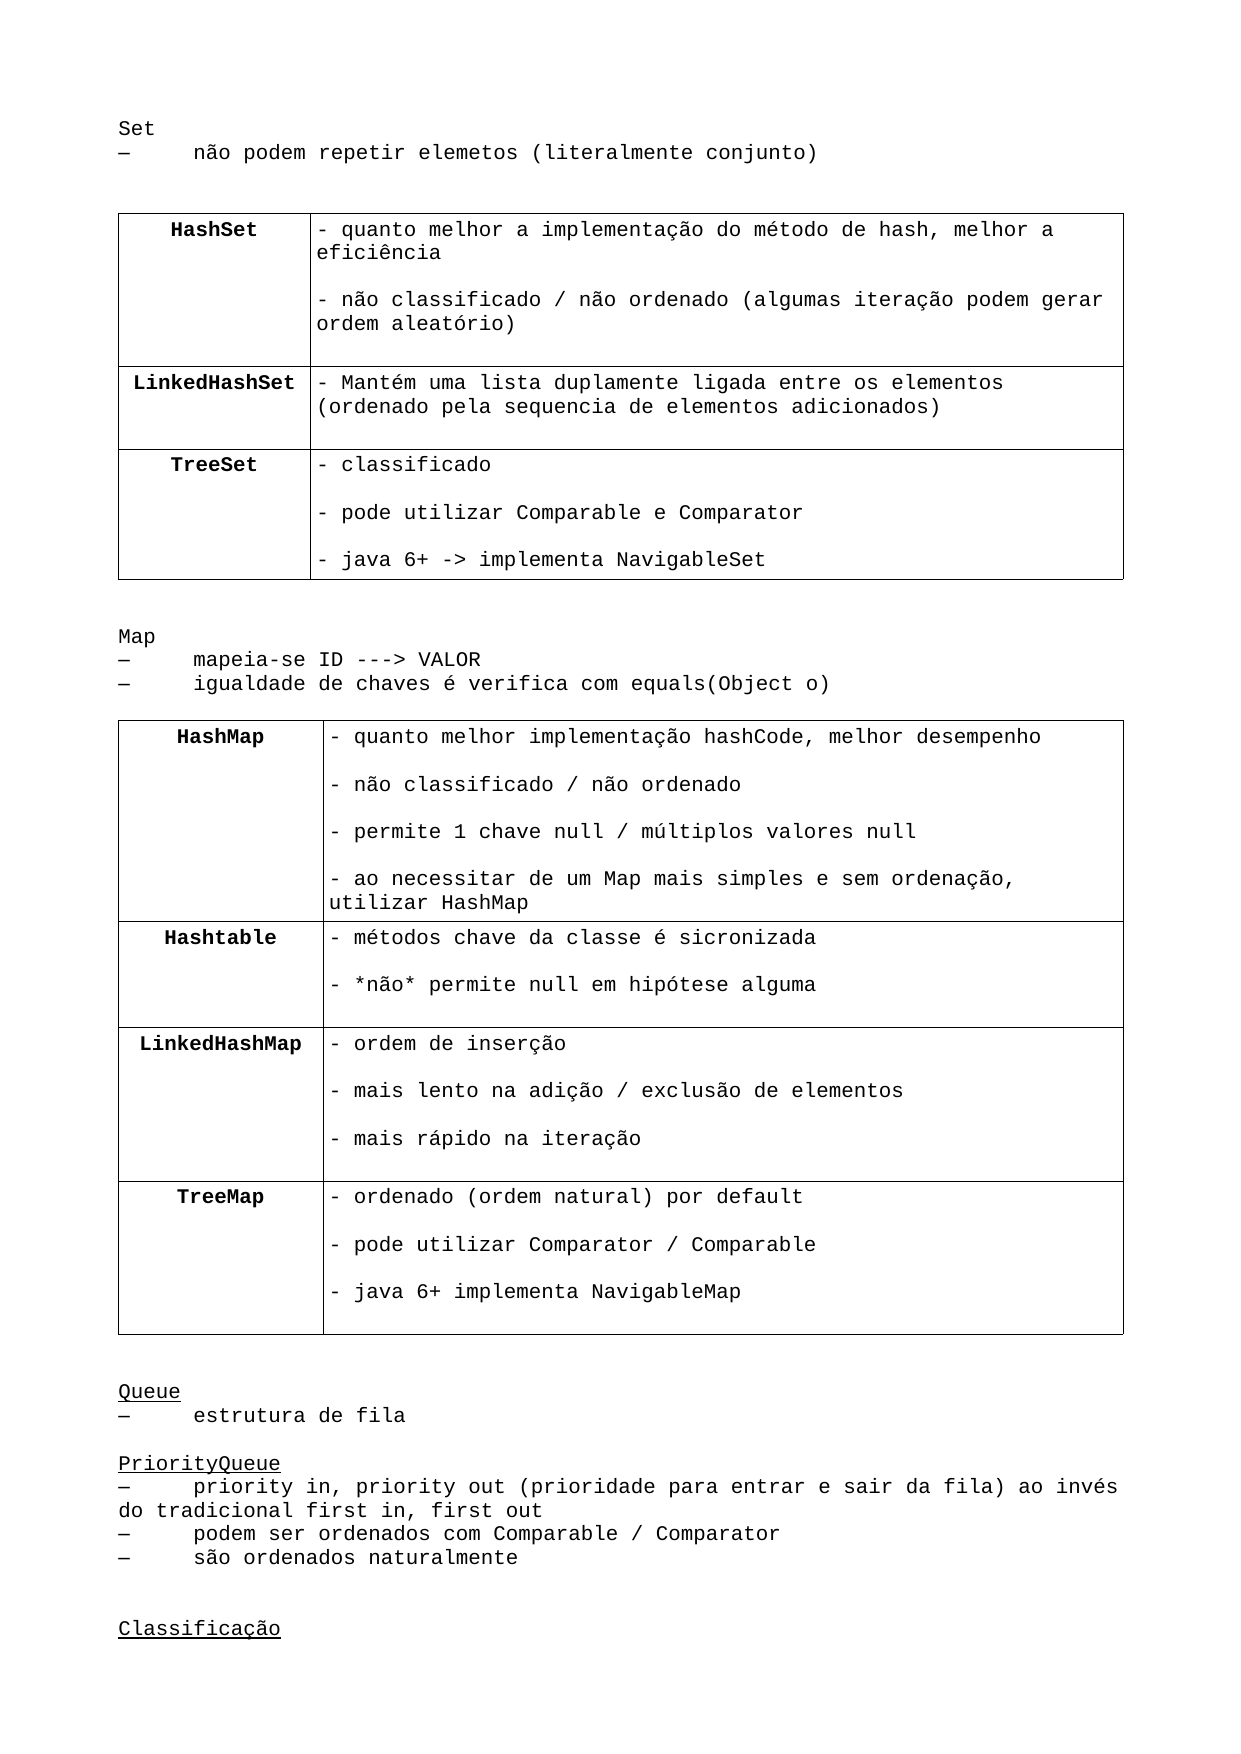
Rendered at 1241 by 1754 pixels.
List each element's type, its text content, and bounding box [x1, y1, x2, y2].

table_header - quanto melhor a implementação do método de hash, melhor a eficiência - não classificado / não ordenado (algumas iteração podem gerar ordem aleatório) [311, 214, 1123, 366]
list priority in, priority out (prioridade para entrar e sair da fila) ao invés do tradicional first in, first out [118, 1476, 1122, 1523]
table_cell LinkedHashSet [119, 367, 310, 449]
list igualdade de chaves é verifica com equals(Object o) [118, 673, 1122, 697]
text PriorityQueue [118, 1452, 1122, 1476]
list estrutura de fila [118, 1405, 1122, 1429]
list podem ser ordenados com Comparable / Comparator [118, 1523, 1122, 1547]
table_cell Hashtable [119, 922, 323, 1027]
table_cell LinkedHashMap [119, 1028, 323, 1181]
table_cell TreeMap [119, 1182, 323, 1334]
list mapeia-se ID ---> VALOR [118, 649, 1122, 673]
table_cell - classificado - pode utilizar Comparable e Comparator - java 6+ -> implementa NavigableSet [311, 450, 1123, 578]
table_cell - ordenado (ordem natural) por default - pode utilizar Comparator / Comparable - java 6+ implementa NavigableMap [324, 1182, 1123, 1334]
text Queue [118, 1382, 1122, 1405]
table_cell - Mantém uma lista duplamente ligada entre os elementos (ordenado pela sequencia de elementos adicionados) [311, 367, 1123, 449]
list são ordenados naturalmente [118, 1547, 1122, 1571]
list não podem repetir elemetos (literalmente conjunto) [118, 142, 1122, 165]
table_header - quanto melhor implementação hashCode, melhor desempenho - não classificado / não ordenado - permite 1 chave null / múltiplos valores null - ao necessitar de um Map mais simples e sem ordenação, utilizar HashMap [324, 721, 1123, 921]
table_header HashSet [119, 214, 310, 366]
table_cell - métodos chave da classe é sicronizada - *não* permite null em hipótese alguma [324, 922, 1123, 1027]
text Set [118, 118, 1122, 142]
table_header HashMap [119, 721, 323, 921]
table_cell TreeSet [119, 450, 310, 578]
table_cell - ordem de inserção - mais lento na adição / exclusão de elementos - mais rápido na iteração [324, 1028, 1123, 1181]
text Map [118, 626, 1122, 649]
text Classificação [118, 1618, 1122, 1642]
